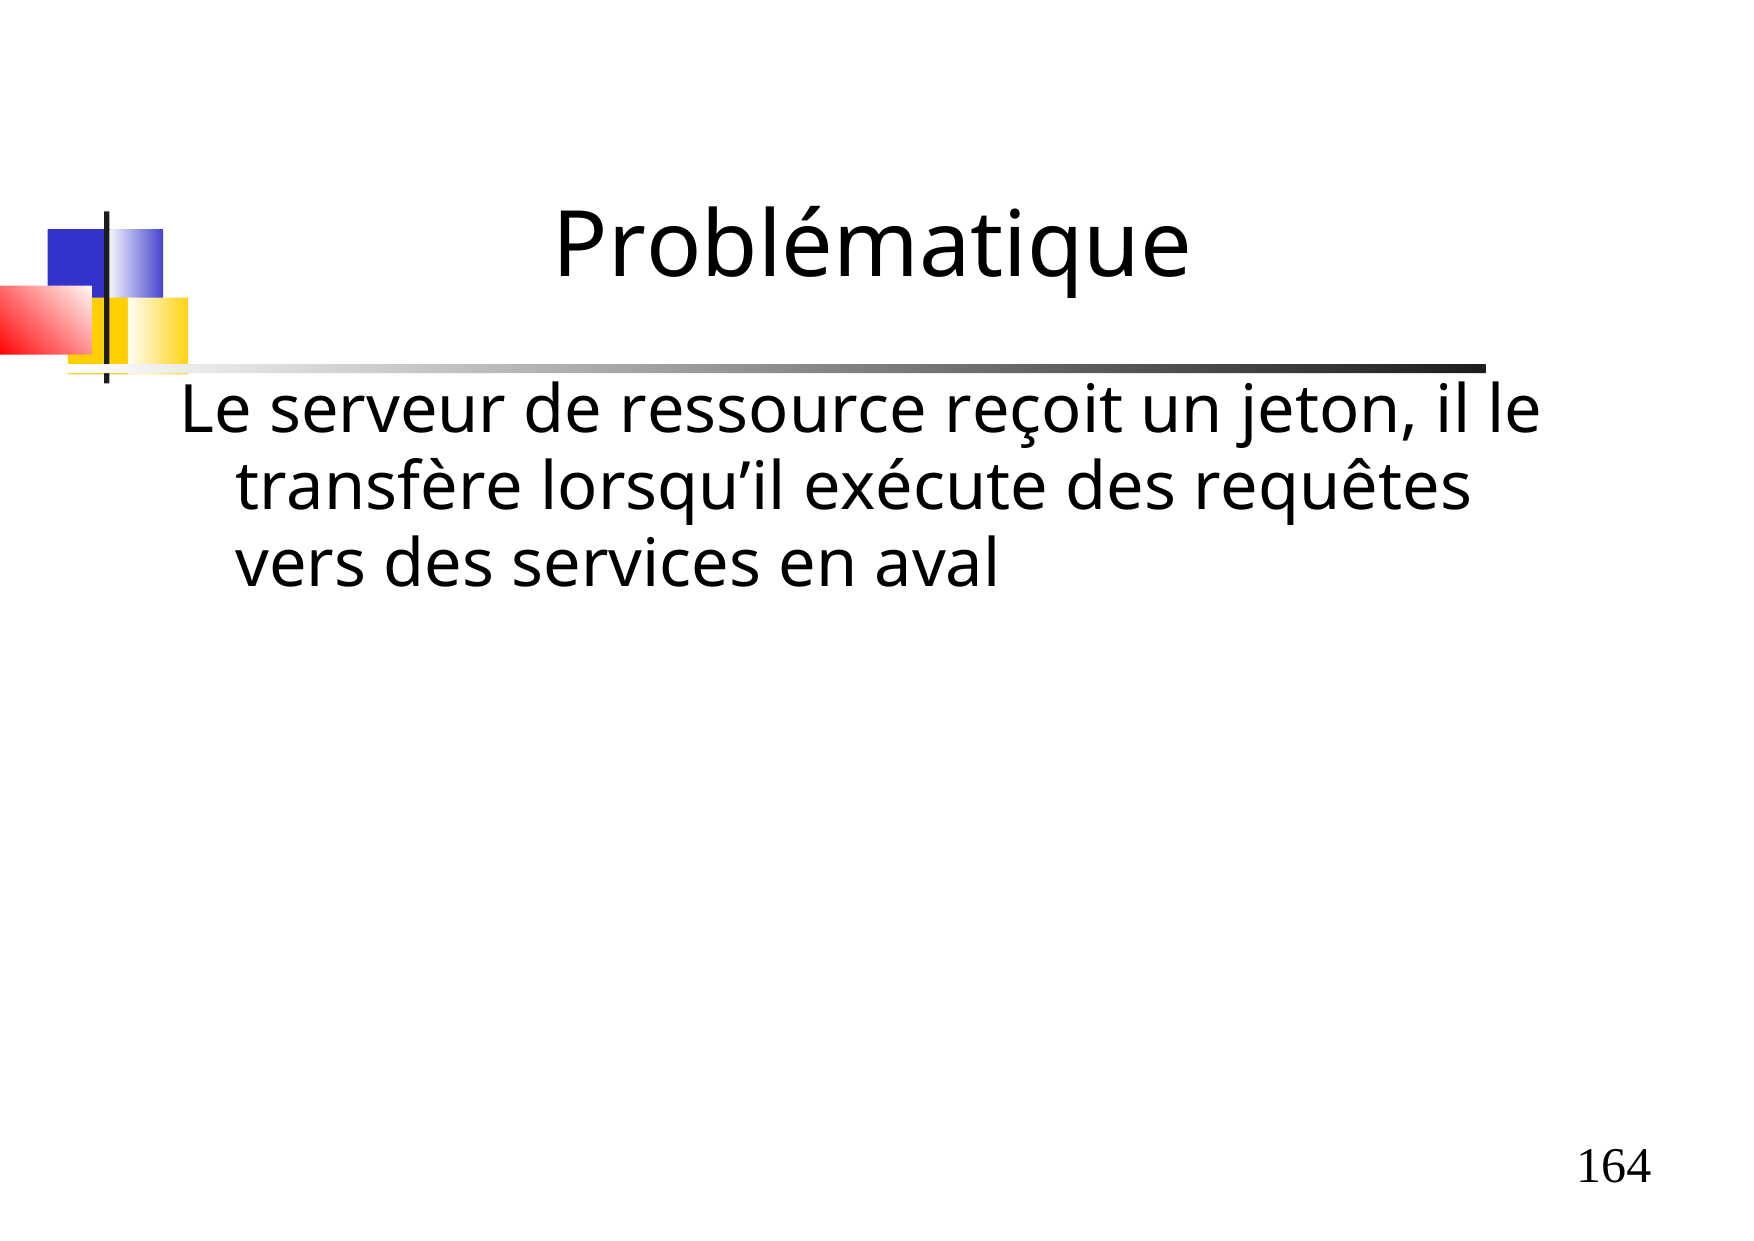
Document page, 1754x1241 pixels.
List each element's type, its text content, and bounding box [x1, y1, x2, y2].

title Problématique [179, 139, 1567, 351]
list Le serveur de ressource reçoit un jeton, il le transfère lorsqu’il exécute des requêtes vers des services en aval [179, 371, 1567, 1091]
